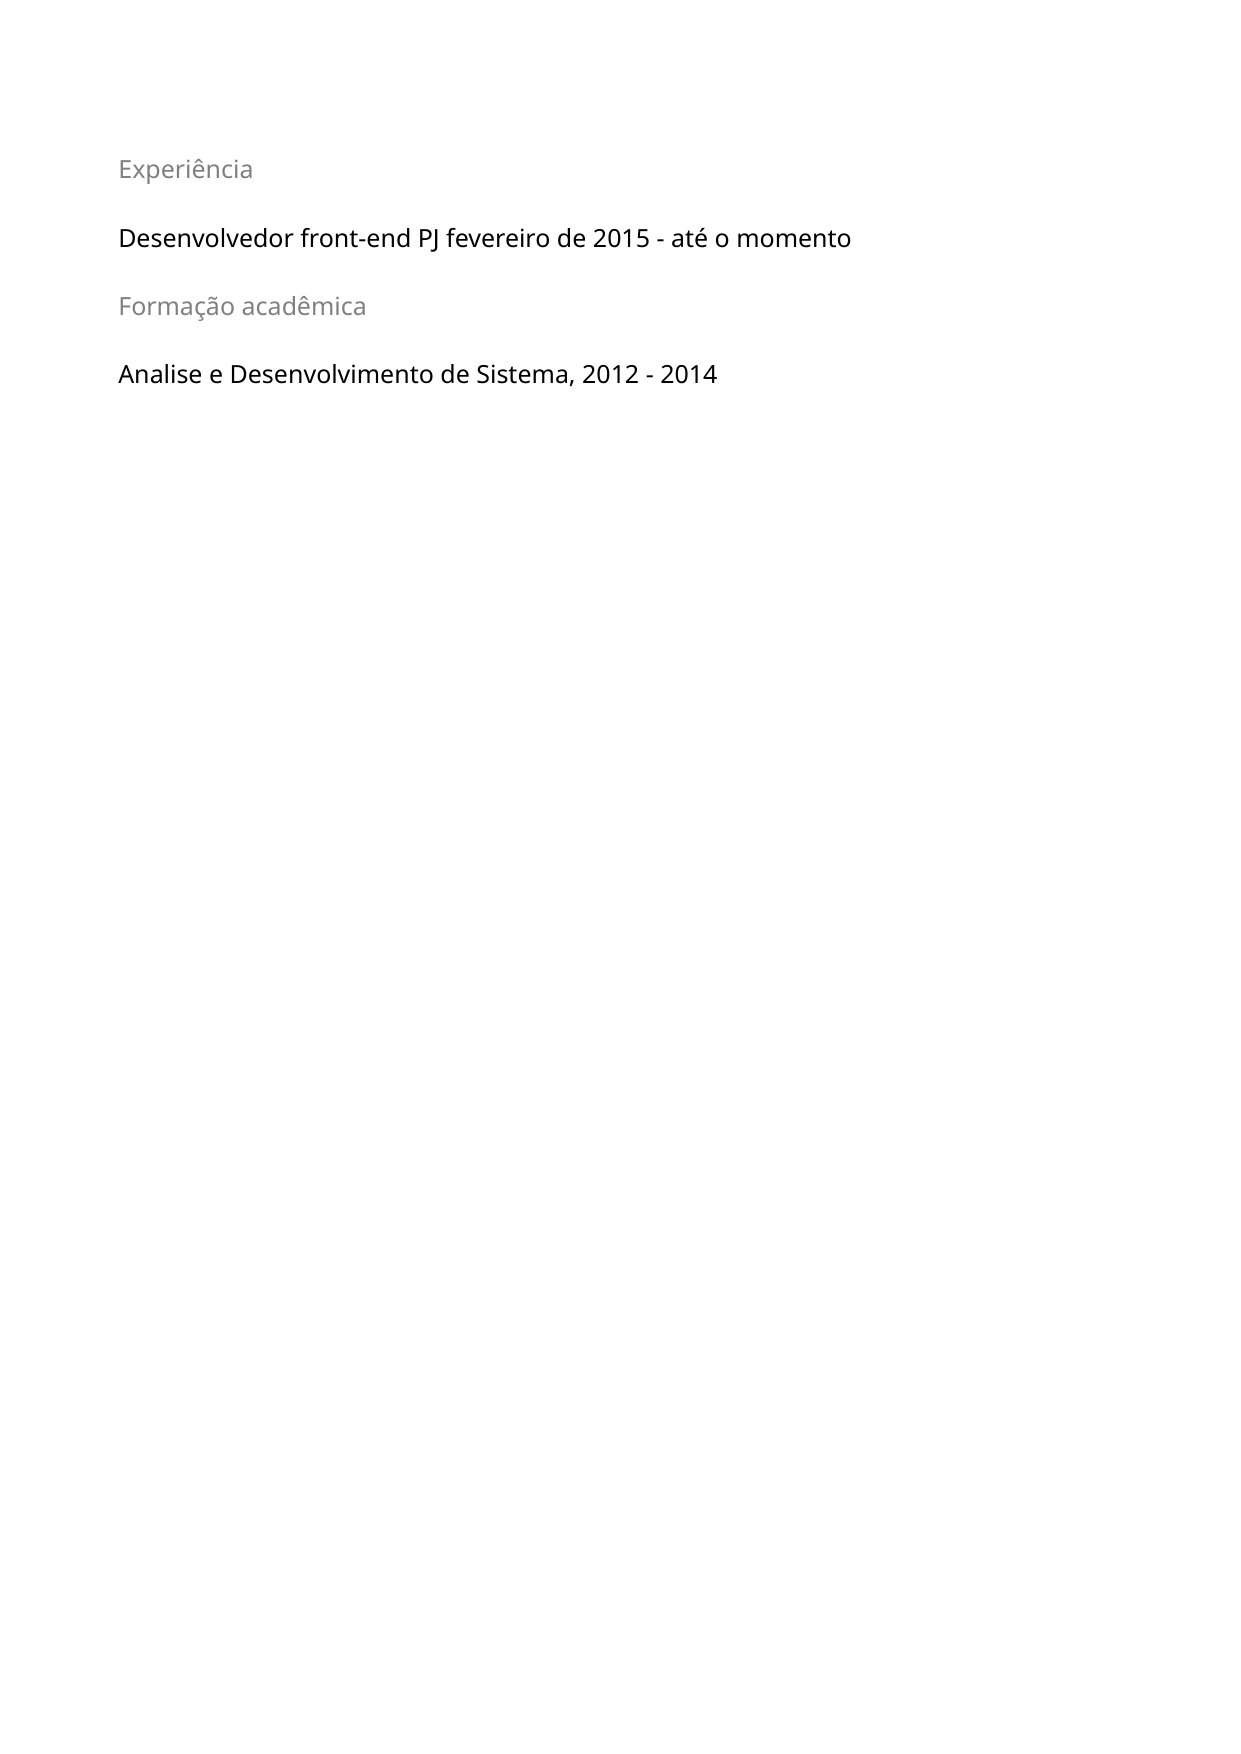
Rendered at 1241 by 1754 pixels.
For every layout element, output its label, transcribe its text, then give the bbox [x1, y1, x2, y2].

text Experiência [118, 152, 1122, 186]
text Formação acadêmica [118, 288, 1122, 322]
text Desenvolvedor front-end PJ fevereiro de 2015 - até o momento [118, 220, 1122, 254]
text Analise e Desenvolvimento de Sistema, 2012 - 2014 [118, 357, 1122, 391]
